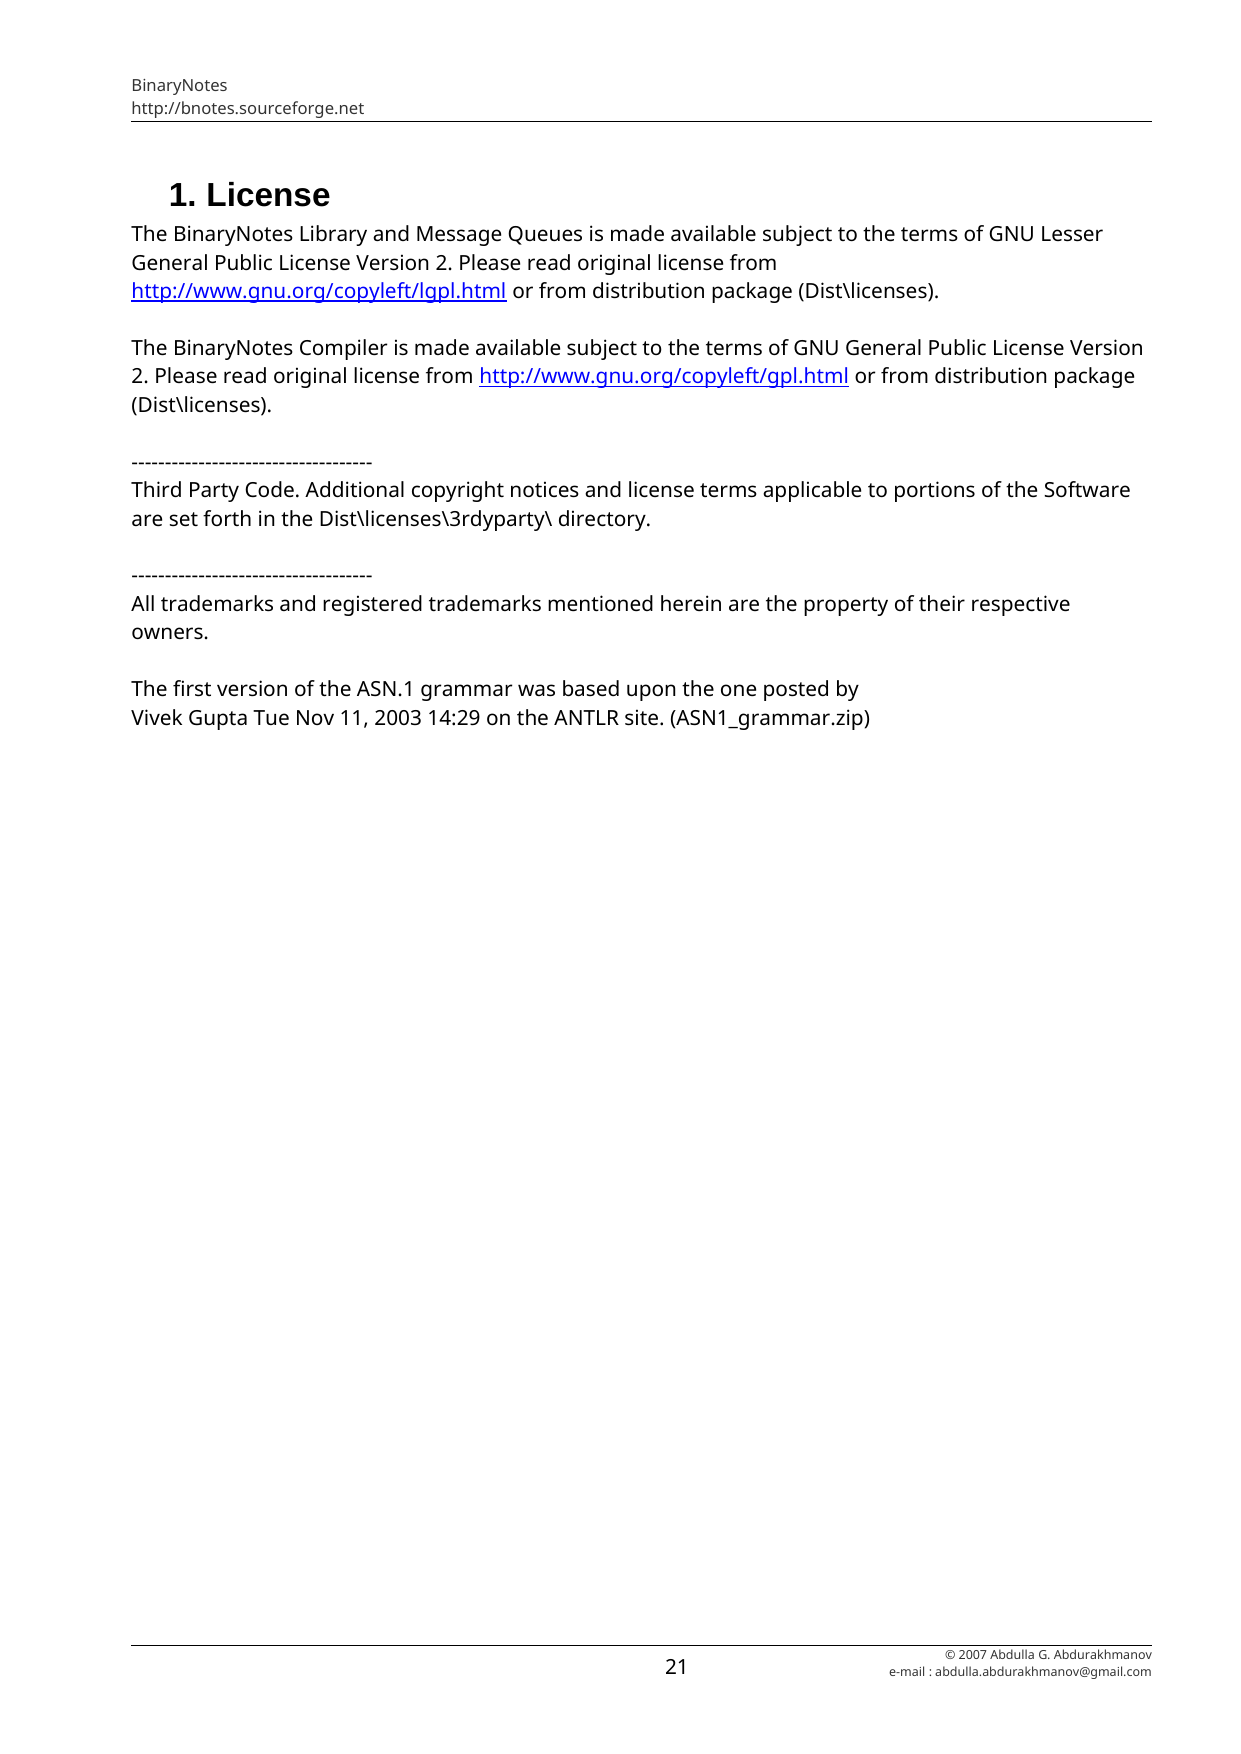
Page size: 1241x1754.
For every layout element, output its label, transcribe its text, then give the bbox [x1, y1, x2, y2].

text ------------------------------------ [131, 561, 1152, 589]
text The BinaryNotes Compiler is made available subject to the terms of GNU General Public License Version 2. Please read original license from http://www.gnu.org/copyleft/gpl.html or from distribution package (Dist\licenses). [131, 333, 1152, 418]
text ------------------------------------ [131, 447, 1152, 475]
text The first version of the ASN.1 grammar was based upon the one posted by [131, 674, 1152, 703]
subtitle License [169, 176, 1152, 213]
text Vivek Gupta Tue Nov 11, 2003 14:29 on the ANTLR site. (ASN1_grammar.zip) [131, 703, 1152, 731]
text The BinaryNotes Library and Message Queues is made available subject to the terms of GNU Lesser General Public License Version 2. Please read original license from http://www.gnu.org/copyleft/lgpl.html or from distribution package (Dist\licenses). [131, 219, 1152, 304]
text Third Party Code. Additional copyright notices and license terms applicable to portions of the Software are set forth in the Dist\licenses\3rdyparty\ directory. [131, 475, 1152, 532]
text All trademarks and registered trademarks mentioned herein are the property of their respective owners. [131, 589, 1152, 646]
